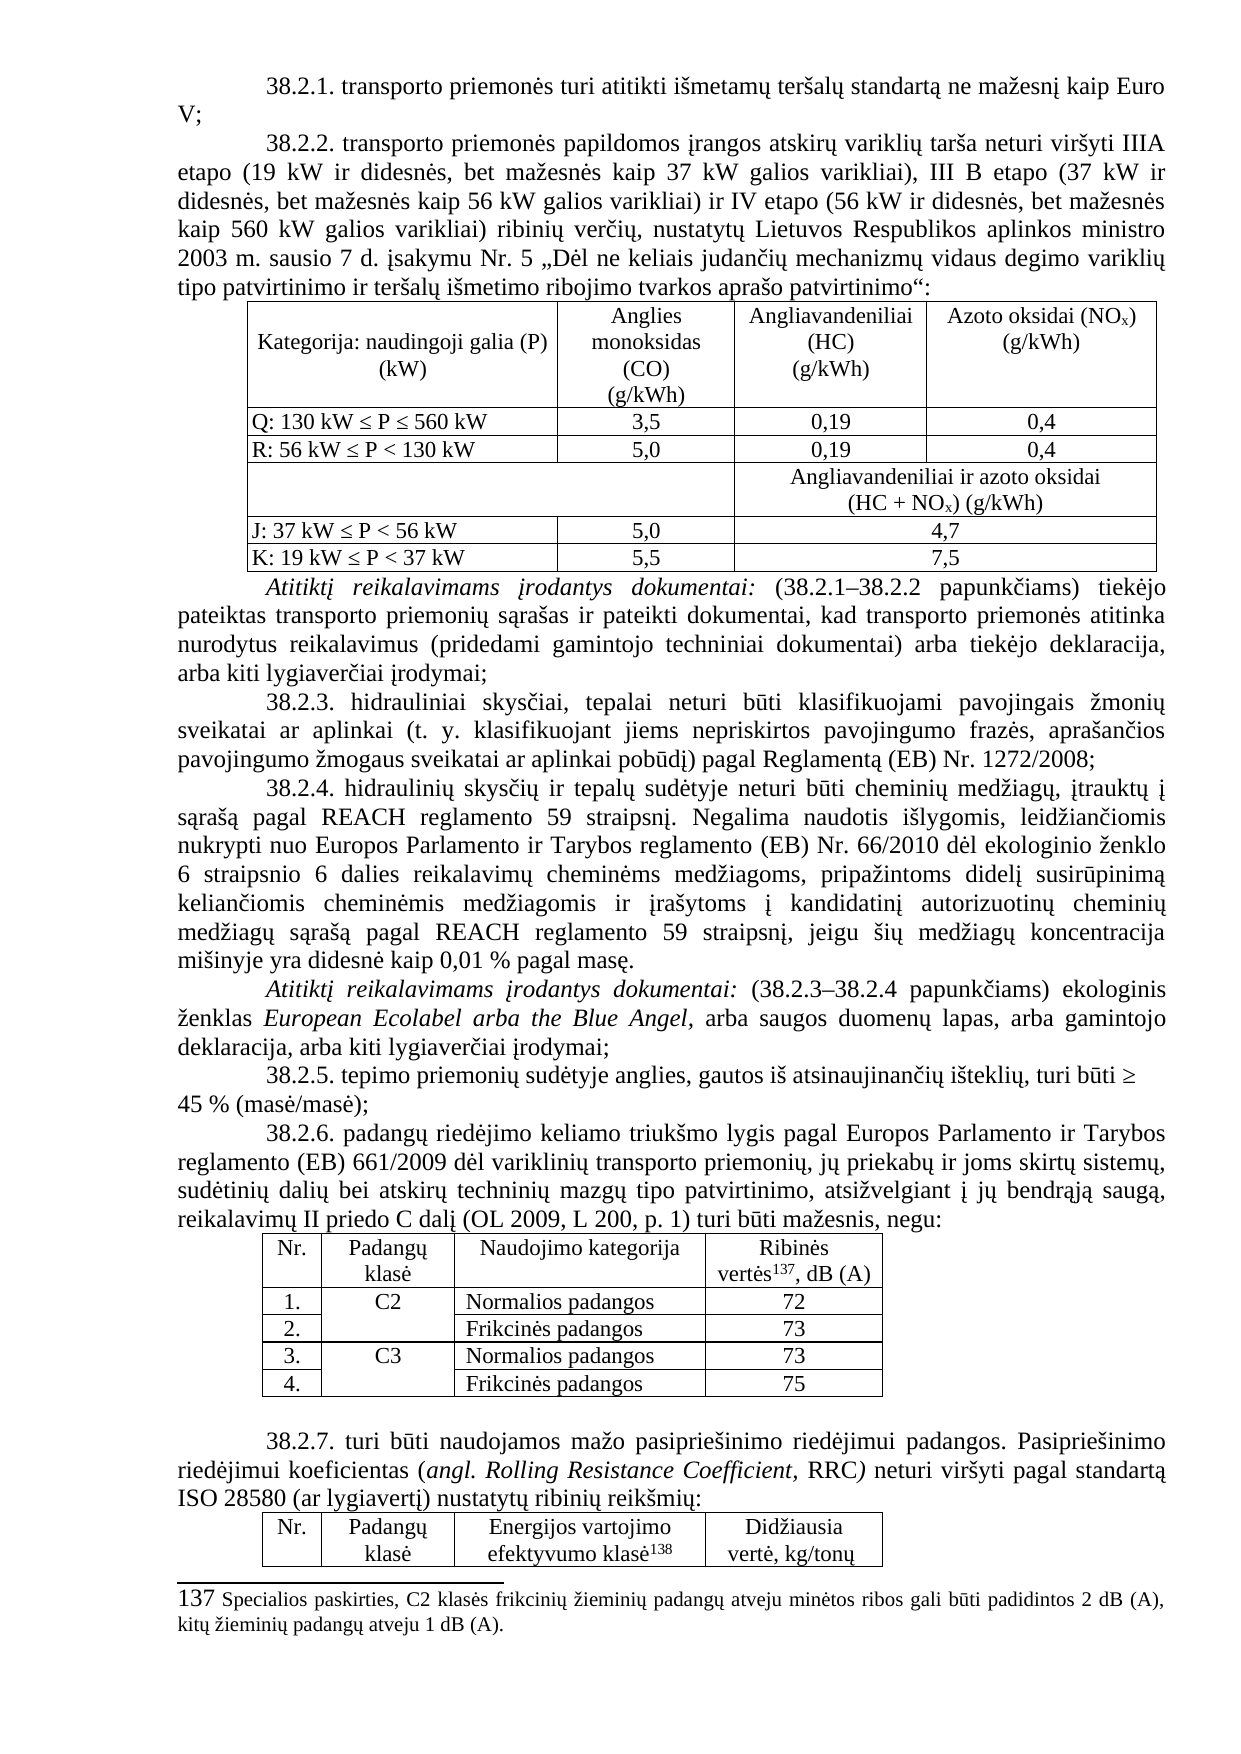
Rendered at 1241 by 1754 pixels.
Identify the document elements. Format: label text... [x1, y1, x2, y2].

table_cell 5,0 [558, 517, 734, 543]
table_cell 5,5 [558, 544, 734, 571]
table_cell 72 [706, 1288, 882, 1314]
table_header Padangų klasė [322, 1234, 454, 1287]
table_header Didžiausia vertė, kg/tonų [706, 1513, 882, 1566]
table_cell [248, 463, 558, 516]
table_cell Frikcinės padangos [455, 1315, 705, 1341]
table_header Nr. [263, 1513, 321, 1566]
table_header Padangų klasė [322, 1513, 454, 1566]
text Atitiktį reikalavimams įrodantys dokumentai: (38.2.1–38.2.2 papunkčiams) tiekėjo pateiktas transporto priemonių sąrašas ir pateikti dokumentai, kad transporto priemonės atitinka nurodytus reikalavimus (pridedami gamintojo techniniai dokumentai) arba tiekėjo deklaracija, arba kiti lygiaverčiai įrodymai; [177, 572, 1166, 687]
table_cell Q: 130 kW ≤ P ≤ 560 kW [248, 408, 557, 435]
table_cell 1. [263, 1288, 321, 1314]
text 38.2.2. transporto priemonės papildomos įrangos atskirų variklių tarša neturi viršyti IIIA etapo (19 kW ir didesnės, bet mažesnės kaip 37 kW galios varikliai), III B etapo (37 kW ir didesnės, bet mažesnės kaip 56 kW galios varikliai) ir IV etapo (56 kW ir didesnės, bet mažesnės kaip 560 kW galios varikliai) ribinių verčių, nustatytų Lietuvos Respublikos aplinkos ministro 2003 m. sausio 7 d. įsakymu Nr. 5 „Dėl ne keliais judančių mechanizmų vidaus degimo variklių tipo patvirtinimo ir teršalų išmetimo ribojimo tvarkos aprašo patvirtinimo“: [177, 128, 1166, 301]
table_cell 4. [263, 1370, 321, 1396]
table_cell J: 37 kW ≤ P < 56 kW [248, 517, 557, 543]
table_cell 7,5 [735, 544, 1156, 571]
text 38.2.1. transporto priemonės turi atitikti išmetamų teršalų standartą ne mažesnį kaip Euro V; [177, 71, 1166, 128]
table_cell C2 [322, 1288, 454, 1341]
text 38.2.4. hidraulinių skysčių ir tepalų sudėtyje neturi būti cheminių medžiagų, įtrauktų į sąrašą pagal REACH reglamento 59 straipsnį. Negalima naudotis išlygomis, leidžiančiomis nukrypti nuo Europos Parlamento ir Tarybos reglamento (EB) Nr. 66/2010 dėl ekologinio ženklo 6 straipsnio 6 dalies reikalavimų cheminėms medžiagoms, pripažintoms didelį susirūpinimą keliančiomis cheminėmis medžiagomis ir įrašytoms į kandidatinį autorizuotinų cheminių medžiagų sąrašą pagal REACH reglamento 59 straipsnį, jeigu šių medžiagų koncentracija mišinyje yra didesnė kaip 0,01 % pagal masę. [177, 773, 1166, 974]
table_cell 3. [263, 1343, 321, 1369]
text 38.2.6. padangų riedėjimo keliamo triukšmo lygis pagal Europos Parlamento ir Tarybos reglamento (EB) 661/2009 dėl variklinių transporto priemonių, jų priekabų ir joms skirtų sistemų, sudėtinių dalių bei atskirų techninių mazgų tipo patvirtinimo, atsižvelgiant į jų bendrąją saugą, reikalavimų II priedo C dalį (OL 2009, L 200, p. 1) turi būti mažesnis, negu: [177, 1118, 1166, 1233]
table_header Energijos vartojimo efektyvumo klasė [455, 1513, 705, 1566]
table_cell 75 [706, 1370, 882, 1396]
table_cell 4,7 [735, 517, 1156, 543]
table_cell 73 [706, 1315, 882, 1341]
table_cell 0,19 [735, 436, 926, 462]
table_cell 5,0 [558, 436, 734, 462]
table_cell 3,5 [558, 408, 734, 435]
table_cell [558, 463, 734, 516]
table_header Naudojimo kategorija [455, 1234, 705, 1287]
table_header Kategorija: naudingoji galia (P) (kW) [248, 302, 557, 407]
table_header Nr. [263, 1234, 321, 1287]
table_cell Frikcinės padangos [455, 1370, 705, 1396]
text Atitiktį reikalavimams įrodantys dokumentai: (38.2.3–38.2.4 papunkčiams) ekologinis ženklas European Ecolabel arba the Blue Angel, arba saugos duomenų lapas, arba gamintojo deklaracija, arba kiti lygiaverčiai įrodymai; [177, 974, 1166, 1060]
table_cell Normalios padangos [455, 1343, 705, 1369]
text 38.2.5. tepimo priemonių sudėtyje anglies, gautos iš atsinaujinančių išteklių, turi būti ≥ 45 % (masė/masė); [177, 1060, 1166, 1118]
table_cell 0,19 [735, 408, 926, 435]
table_cell R: 56 kW ≤ P < 130 kW [248, 436, 557, 462]
table_cell 0,4 [927, 436, 1156, 462]
table_cell Angliavandeniliai ir azoto oksidai (HC + NOx) (g/kWh) [735, 463, 1156, 516]
table_header Ribinės vertės, dB (A) [706, 1234, 882, 1287]
table_header Anglies monoksidas (CO) (g/kWh) [558, 302, 734, 407]
table_cell Normalios padangos [455, 1288, 705, 1314]
table_header Angliavandeniliai (HC) (g/kWh) [735, 302, 926, 407]
table_cell C3 [322, 1343, 454, 1396]
table_header Azoto oksidai (NOx) (g/kWh) [927, 302, 1156, 407]
table_cell 2. [263, 1315, 321, 1341]
table_cell K: 19 kW ≤ P < 37 kW [248, 544, 557, 571]
text 38.2.7. turi būti naudojamos mažo pasipriešinimo riedėjimui padangos. Pasipriešinimo riedėjimui koeficientas (angl. Rolling Resistance Coefficient, RRC) neturi viršyti pagal standartą ISO 28580 (ar lygiavertį) nustatytų ribinių reikšmių: [177, 1426, 1166, 1512]
table_cell 0,4 [927, 408, 1156, 435]
table_cell 73 [706, 1343, 882, 1369]
text 38.2.3. hidrauliniai skysčiai, tepalai neturi būti klasifikuojami pavojingais žmonių sveikatai ar aplinkai (t. y. klasifikuojant jiems nepriskirtos pavojingumo frazės, aprašančios pavojingumo žmogaus sveikatai ar aplinkai pobūdį) pagal Reglamentą (EB) Nr. 1272/2008; [177, 687, 1166, 773]
